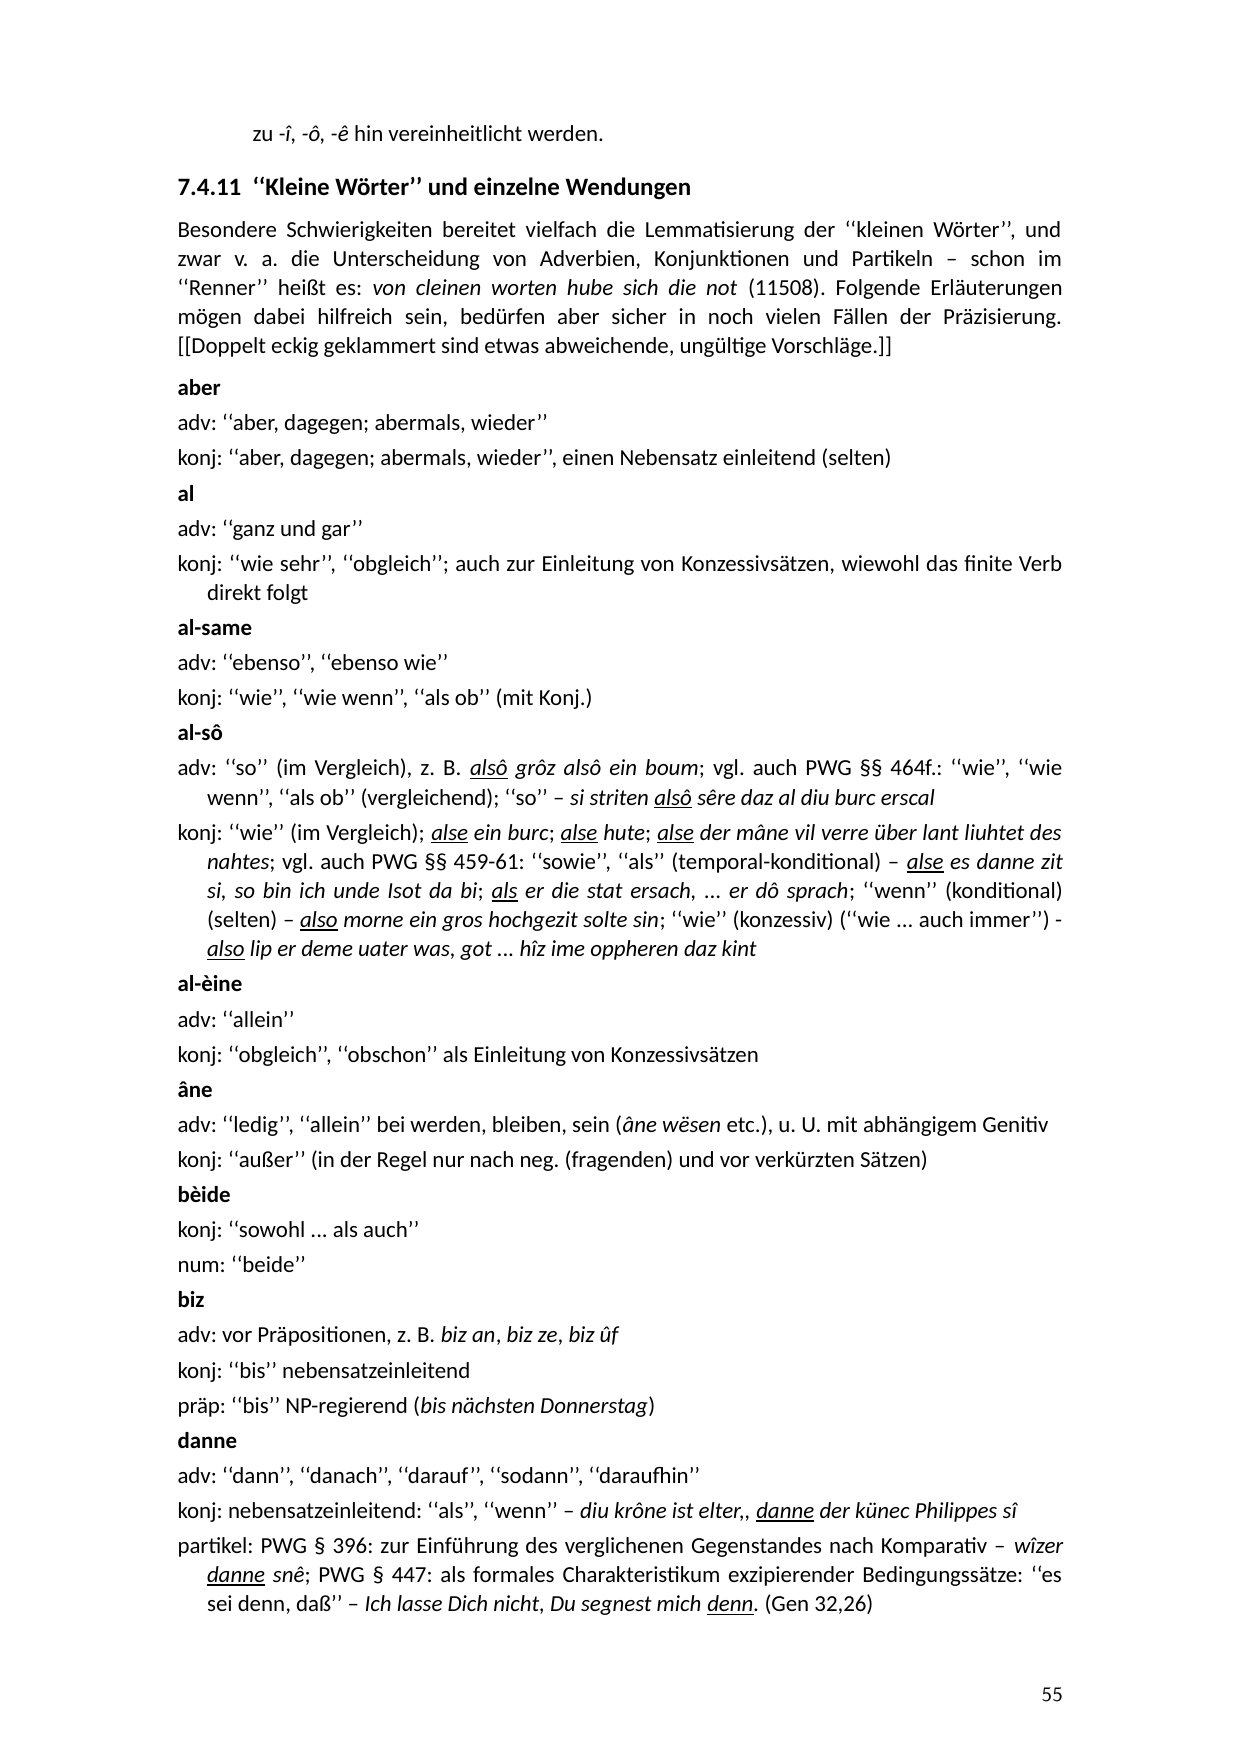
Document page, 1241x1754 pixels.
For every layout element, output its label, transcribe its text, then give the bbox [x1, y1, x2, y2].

text konj: ‘‘wie sehr’’, ‘‘obgleich’’; auch zur Einleitung von Konzessivsätzen, wiewohl das finite Verb direkt folgt [177, 548, 1063, 606]
text al-same [177, 612, 1063, 641]
text konj: ‘‘bis’’ nebensatzeinleitend [177, 1355, 1063, 1384]
text adv: ‘‘aber, dagegen; abermals, wieder’’ [177, 407, 1063, 437]
text adv: ‘‘so’’ (im Vergleich), z. B. alsô grôz alsô ein boum; vgl. auch PWG §§ 464f.: ‘‘wie’’, ‘‘wie wenn’’, ‘‘als ob’’ (vergleichend); ‘‘so’’ – si striten alsô sêre daz al diu burc erscal [177, 752, 1063, 811]
text konj: ‘‘wie’’ (im Vergleich); alse ein burc; alse hute; alse der mâne vil verre über lant liuhtet des nahtes; vgl. auch PWG §§ 459-61: ‘‘sowie’’, ‘‘als’’ (temporal-konditional) – alse es danne zit si, so bin ich unde Isot da bi; als er die stat ersach, ... er dô sprach; ‘‘wenn’’ (konditional) (selten) – also morne ein gros hochgezit solte sin; ‘‘wie’’ (konzessiv) (‘‘wie ... auch immer’’) - also lip er deme uater was, got ... hîz ime oppheren daz kint [177, 817, 1063, 963]
text präp: ‘‘bis’’ NP-regierend (bis nächsten Donnerstag) [177, 1390, 1063, 1419]
text konj: ‘‘aber, dagegen; abermals, wieder’’, einen Nebensatz einleitend (selten) [177, 442, 1063, 472]
text adv: ‘‘dann’’, ‘‘danach’’, ‘‘darauf’’, ‘‘sodann’’, ‘‘daraufhin’’ [177, 1460, 1063, 1489]
text al-èine [177, 968, 1063, 998]
text adv: ‘‘ebenso’’, ‘‘ebenso wie’’ [177, 647, 1063, 676]
list zu -î, -ô, -ê hin vereinheitlicht werden. [215, 118, 1063, 147]
text âne [177, 1074, 1063, 1103]
subtitle ‘‘Kleine Wörter’’ und einzelne Wendungen [177, 172, 1063, 201]
text bèide [177, 1179, 1063, 1208]
text konj: ‘‘wie’’, ‘‘wie wenn’’, ‘‘als ob’’ (mit Konj.) [177, 682, 1063, 711]
text biz [177, 1284, 1063, 1314]
text partikel: PWG § 396: zur Einführung des verglichenen Gegenstandes nach Komparativ – wîzer danne snê; PWG § 447: als formales Charakteristikum exzipierender Bedingungssätze: ‘‘es sei denn, daß’’ – Ich lasse Dich nicht, Du segnest mich denn. (Gen 32,26) [177, 1530, 1063, 1618]
text num: ‘‘beide’’ [177, 1249, 1063, 1278]
text Besondere Schwierigkeiten bereitet vielfach die Lemmatisierung der ‘‘kleinen Wörter’’, und zwar v. a. die Unterscheidung von Adverbien, Konjunktionen und Partikeln – schon im ‘‘Renner’’ heißt es: von cleinen worten hube sich die not (11508). Folgende Erläuterungen mögen dabei hilfreich sein, bedürfen aber sicher in noch vielen Fällen der Präzisierung. [[Doppelt eckig geklammert sind etwas abweichende, ungültige Vorschläge.]] [177, 214, 1063, 360]
text konj: nebensatzeinleitend: ‘‘als’’, ‘‘wenn’’ – diu krône ist elter,, danne der künec Philippes sî [177, 1495, 1063, 1524]
text adv: ‘‘ledig’’, ‘‘allein’’ bei werden, bleiben, sein (âne wësen etc.), u. U. mit abhängigem Genitiv [177, 1109, 1063, 1138]
text al-sô [177, 717, 1063, 747]
text danne [177, 1425, 1063, 1454]
text konj: ‘‘sowohl ... als auch’’ [177, 1214, 1063, 1243]
text adv: ‘‘ganz und gar’’ [177, 513, 1063, 542]
text konj: ‘‘obgleich’’, ‘‘obschon’’ als Einleitung von Konzessivsätzen [177, 1039, 1063, 1068]
text al [177, 478, 1063, 507]
text adv: ‘‘allein’’ [177, 1004, 1063, 1033]
text konj: ‘‘außer’’ (in der Regel nur nach neg. (fragenden) und vor verkürzten Sätzen) [177, 1144, 1063, 1173]
text adv: vor Präpositionen, z. B. biz an, biz ze, biz ûf [177, 1319, 1063, 1349]
text aber [177, 372, 1063, 401]
